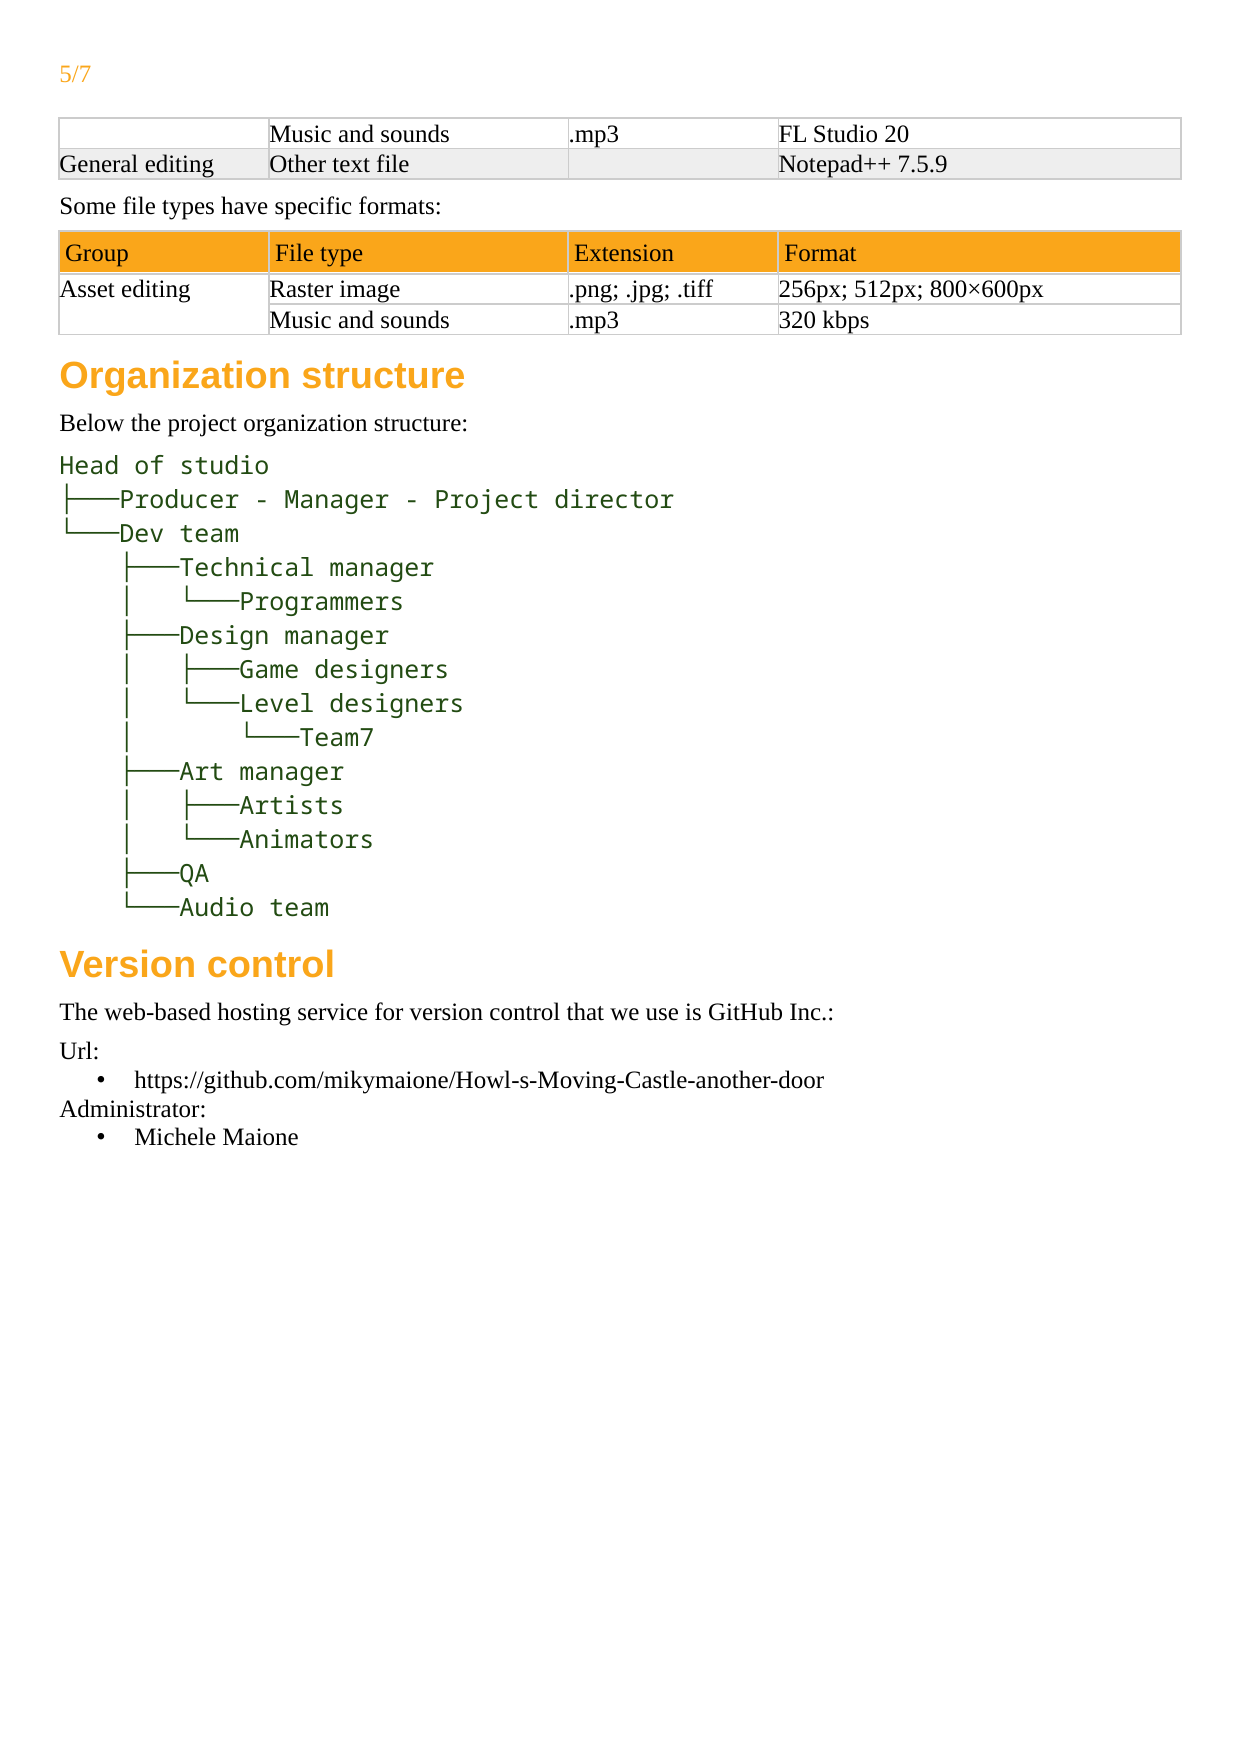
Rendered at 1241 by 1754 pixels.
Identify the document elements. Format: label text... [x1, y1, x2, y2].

text Head of studio [59, 447, 1181, 481]
text Url: [59, 1036, 1181, 1065]
table_cell 320 kbps [779, 305, 1180, 334]
table_cell Other text file [270, 149, 568, 178]
subtitle Version control [59, 942, 1181, 986]
text ├───Producer - Manager - Project director [59, 481, 1181, 515]
text │ └───Level designers [59, 686, 1181, 720]
table_cell 256px; 512px; 800×600px [779, 275, 1180, 303]
text ├───Technical manager [59, 549, 1181, 583]
text │ └───Animators [59, 822, 1181, 856]
text Below the project organization structure: [59, 408, 1181, 437]
text └───Dev team [59, 515, 1181, 549]
text │ └───Team7 [59, 720, 1181, 754]
table_cell .mp3 [569, 119, 778, 148]
table_cell .png; .jpg; .tiff [569, 275, 778, 303]
text ├───Art manager [59, 754, 1181, 788]
text The web-based hosting service for version control that we use is GitHub Inc.: [59, 997, 1181, 1026]
table_cell .mp3 [569, 305, 778, 334]
text ├───QA [59, 856, 1181, 890]
table_cell Music and sounds [270, 119, 568, 148]
table_cell FL Studio 20 [779, 119, 1180, 148]
list https://github.com/mikymaione/Howl-s-Moving-Castle-another-door [97, 1065, 1181, 1094]
table_cell Asset editing [60, 275, 268, 334]
table_cell General editing [60, 149, 268, 178]
text │ ├───Artists [59, 788, 1181, 822]
text └───Audio team [59, 890, 1181, 924]
table_header File type [270, 232, 567, 272]
table_cell [569, 149, 778, 178]
text │ ├───Game designers [59, 652, 1181, 686]
text Administrator: [59, 1094, 1181, 1122]
text │ └───Programmers [59, 583, 1181, 618]
table_cell Notepad++ 7.5.9 [779, 149, 1180, 178]
table_header Group [60, 232, 268, 272]
table_cell [60, 119, 268, 148]
table_header Extension [569, 232, 777, 272]
list Michele Maione [97, 1122, 1181, 1151]
subtitle Organization structure [59, 353, 1181, 397]
text ├───Design manager [59, 618, 1181, 652]
table_header Format [779, 232, 1180, 272]
text Some file types have specific formats: [59, 191, 1181, 220]
table_cell Raster image [270, 275, 568, 303]
table_cell Music and sounds [270, 305, 568, 334]
